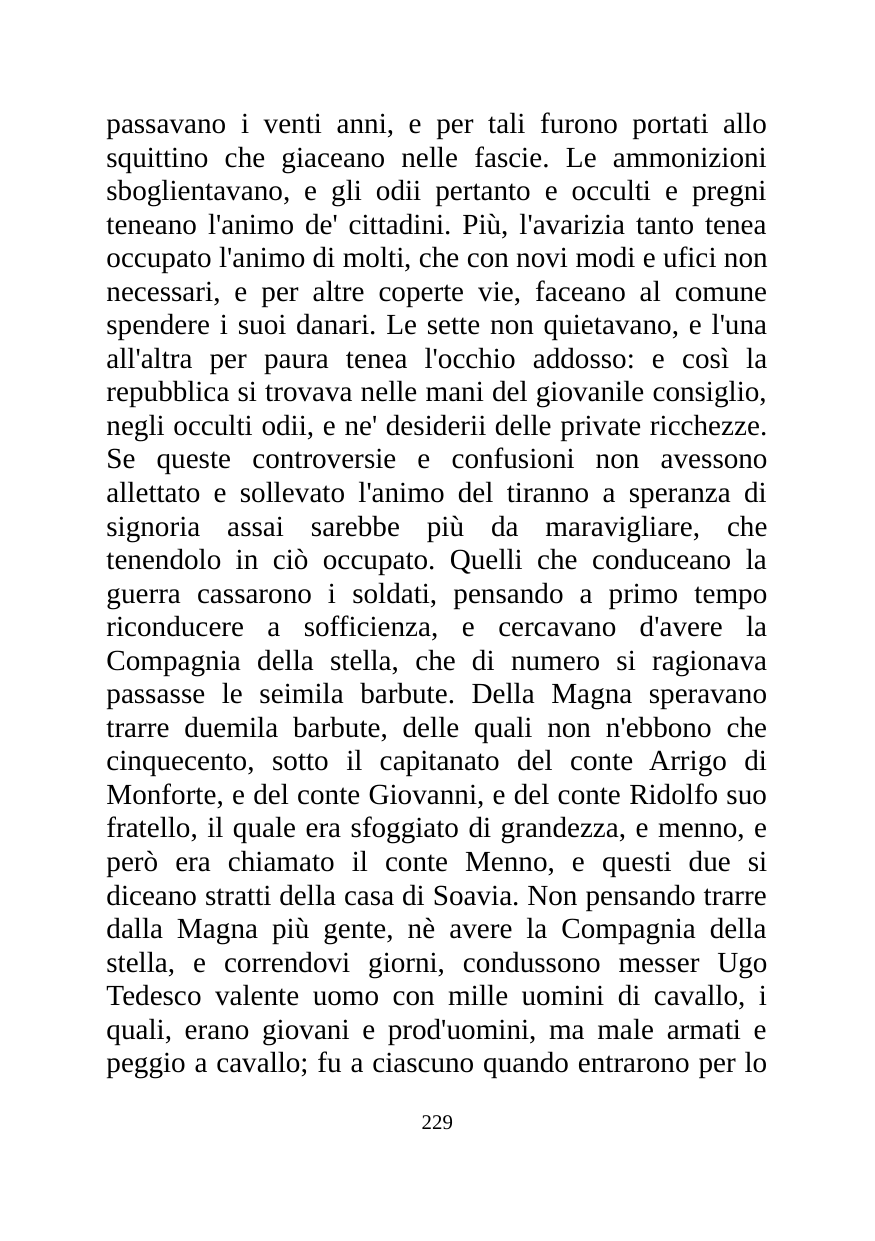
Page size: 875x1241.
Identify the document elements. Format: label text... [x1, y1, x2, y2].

text passavano i venti anni, e per tali furono portati allo squittino che giaceano nelle fascie. Le ammonizioni sboglientavano, e gli odii pertanto e occulti e pregni teneano l'animo de' cittadini. Più, l'avarizia tanto tenea occupato l'animo di molti, che con novi modi e ufici non necessari, e per altre coperte vie, faceano al comune spendere i suoi danari. Le sette non quietavano, e l'una all'altra per paura tenea l'occhio addosso: e così la repubblica si trovava nelle mani del giovanile consiglio, negli occulti odii, e ne' desiderii delle private ricchezze. Se queste controversie e confusioni non avessono allettato e sollevato l'animo del tiranno a speranza di signoria assai sarebbe più da maravigliare, che tenendolo in ciò occupato. Quelli che conduceano la guerra cassarono i soldati, pensando a primo tempo riconducere a sofficienza, e cercavano d'avere la Compagnia della stella, che di numero si ragionava passasse le seimila barbute. Della Magna speravano trarre duemila barbute, delle quali non n'ebbono che cinquecento, sotto il capitanato del conte Arrigo di Monforte, e del conte Giovanni, e del conte Ridolfo suo fratello, il quale era sfoggiato di grandezza, e menno, e però era chiamato il conte Menno, e questi due si diceano stratti della casa di Soavia. Non pensando trarre dalla Magna più gente, nè avere la Compagnia della stella, e correndovi giorni, condussono messer Ugo Tedesco valente uomo con mille uomini di cavallo, i quali, erano giovani e prod'uomini, ma male armati e peggio a cavallo; fu a ciascuno quando entrarono per lo [106, 106, 768, 1079]
